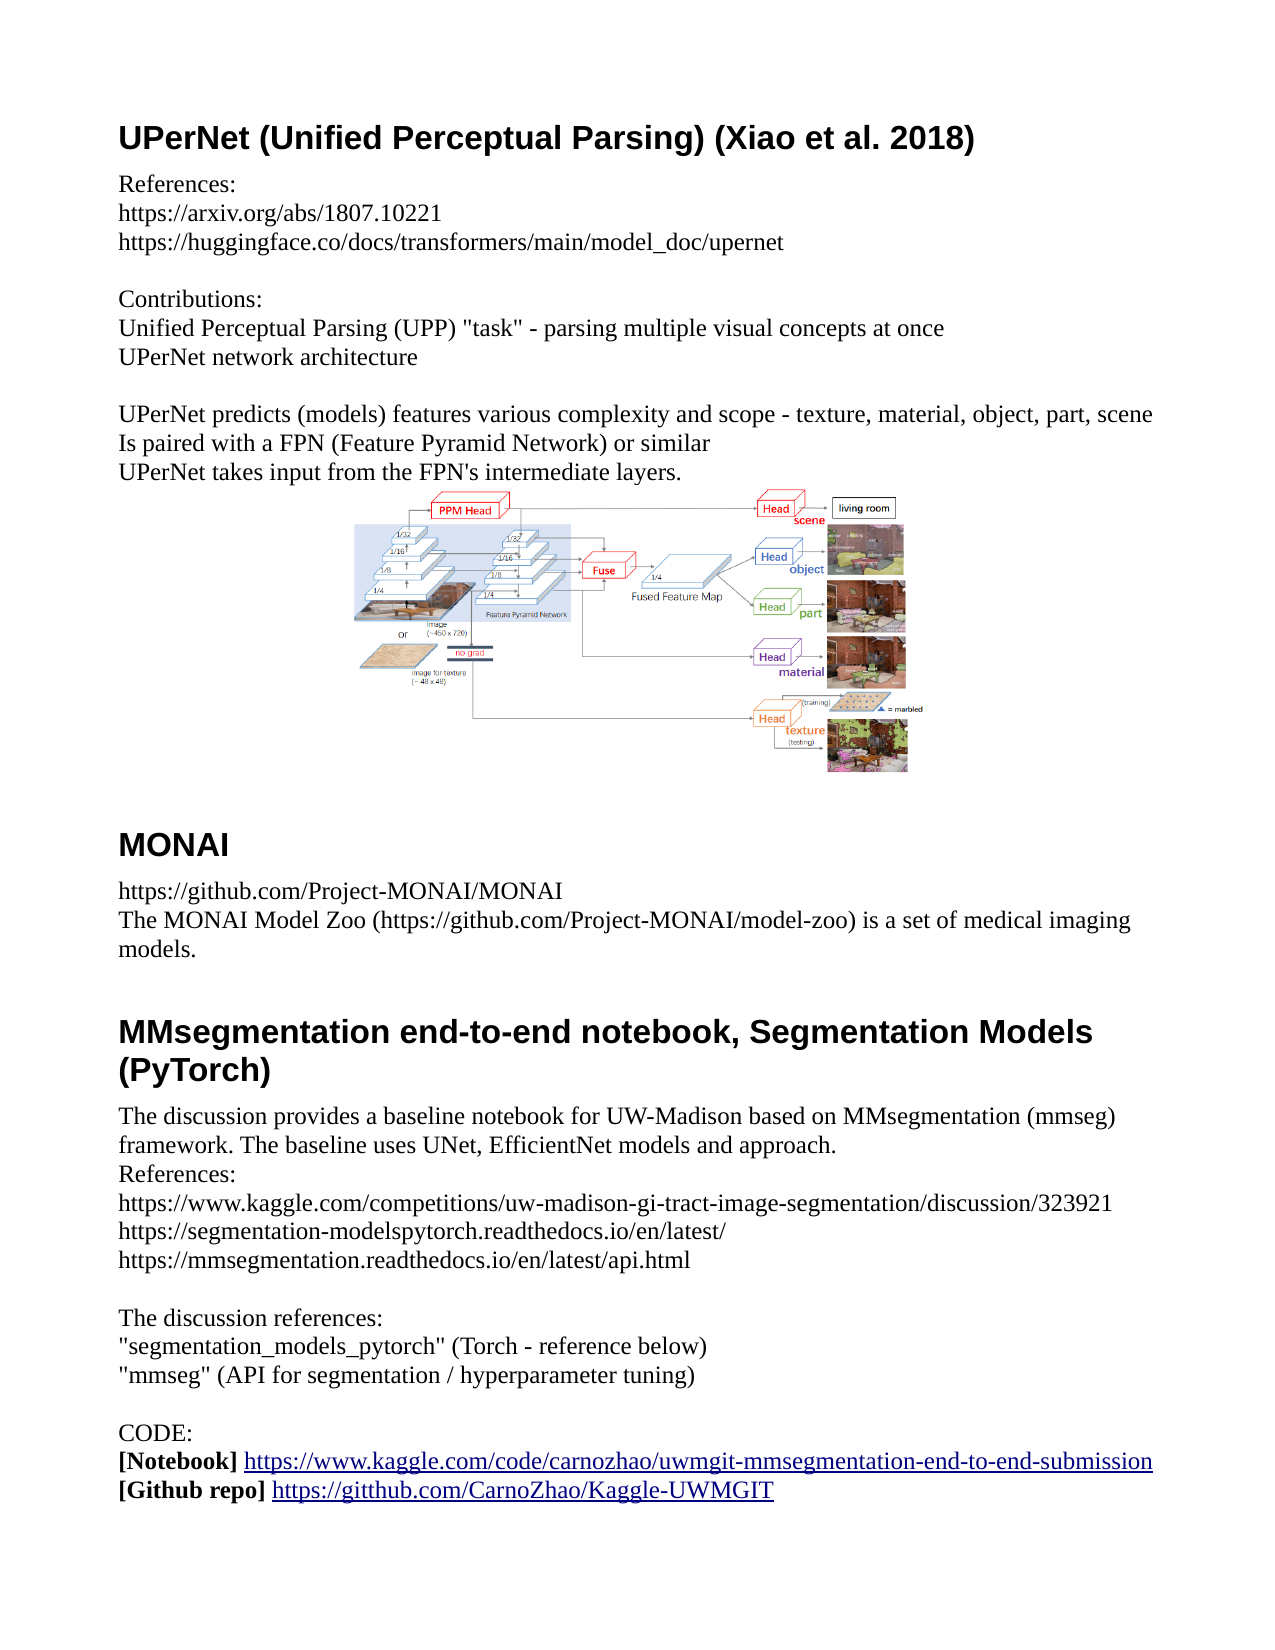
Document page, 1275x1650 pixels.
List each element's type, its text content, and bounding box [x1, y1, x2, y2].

text The discussion provides a baseline notebook for UW-Madison based on MMsegmentation (mmseg) framework. The baseline uses UNet, EfficientNet models and approach. [118, 1101, 1157, 1159]
text https://segmentation-modelspytorch.readthedocs.io/en/latest/ [118, 1216, 1157, 1245]
text UPerNet takes input from the FPN's intermediate layers. [118, 457, 1157, 485]
subtitle MONAI [118, 825, 1157, 864]
text "segmentation_models_pytorch" (Torch - reference below) [118, 1331, 1157, 1360]
text The MONAI Model Zoo (https://github.com/Project-MONAI/model-zoo) is a set of medical imaging models. [118, 905, 1157, 962]
text https://huggingface.co/docs/transformers/main/model_doc/upernet [118, 227, 1157, 255]
text Unified Perceptual Parsing (UPP) "task" - parsing multiple visual concepts at once [118, 313, 1157, 342]
subtitle MMsegmentation end-to-end notebook, Segmentation Models (PyTorch) [118, 1012, 1157, 1089]
picture [348, 485, 927, 776]
text UPerNet network architecture [118, 342, 1157, 370]
subtitle UPerNet (Unified Perceptual Parsing) (Xiao et al. 2018) [118, 118, 1157, 157]
text https://www.kaggle.com/competitions/uw-madison-gi-tract-image-segmentation/discussion/323921 [118, 1188, 1157, 1216]
text Is paired with a FPN (Feature Pyramid Network) or similar [118, 428, 1157, 457]
text UPerNet predicts (models) features various complexity and scope - texture, material, object, part, scene [118, 399, 1157, 428]
text CODE: [118, 1418, 1157, 1446]
text https://mmsegmentation.readthedocs.io/en/latest/api.html [118, 1245, 1157, 1274]
text https://github.com/Project-MONAI/MONAI [118, 876, 1157, 905]
text https://arxiv.org/abs/1807.10221 [118, 198, 1157, 227]
text [Notebook] https://www.kaggle.com/code/carnozhao/uwmgit-mmsegmentation-end-to-end-submission [118, 1446, 1157, 1475]
text [Github repo] https://gitthub.com/CarnoZhao/Kaggle-UWMGIT [118, 1475, 1157, 1504]
text "mmseg" (API for segmentation / hyperparameter tuning) [118, 1360, 1157, 1389]
text The discussion references: [118, 1303, 1157, 1331]
text Contributions: [118, 284, 1157, 313]
text References: [118, 1159, 1157, 1188]
text References: [118, 169, 1157, 198]
